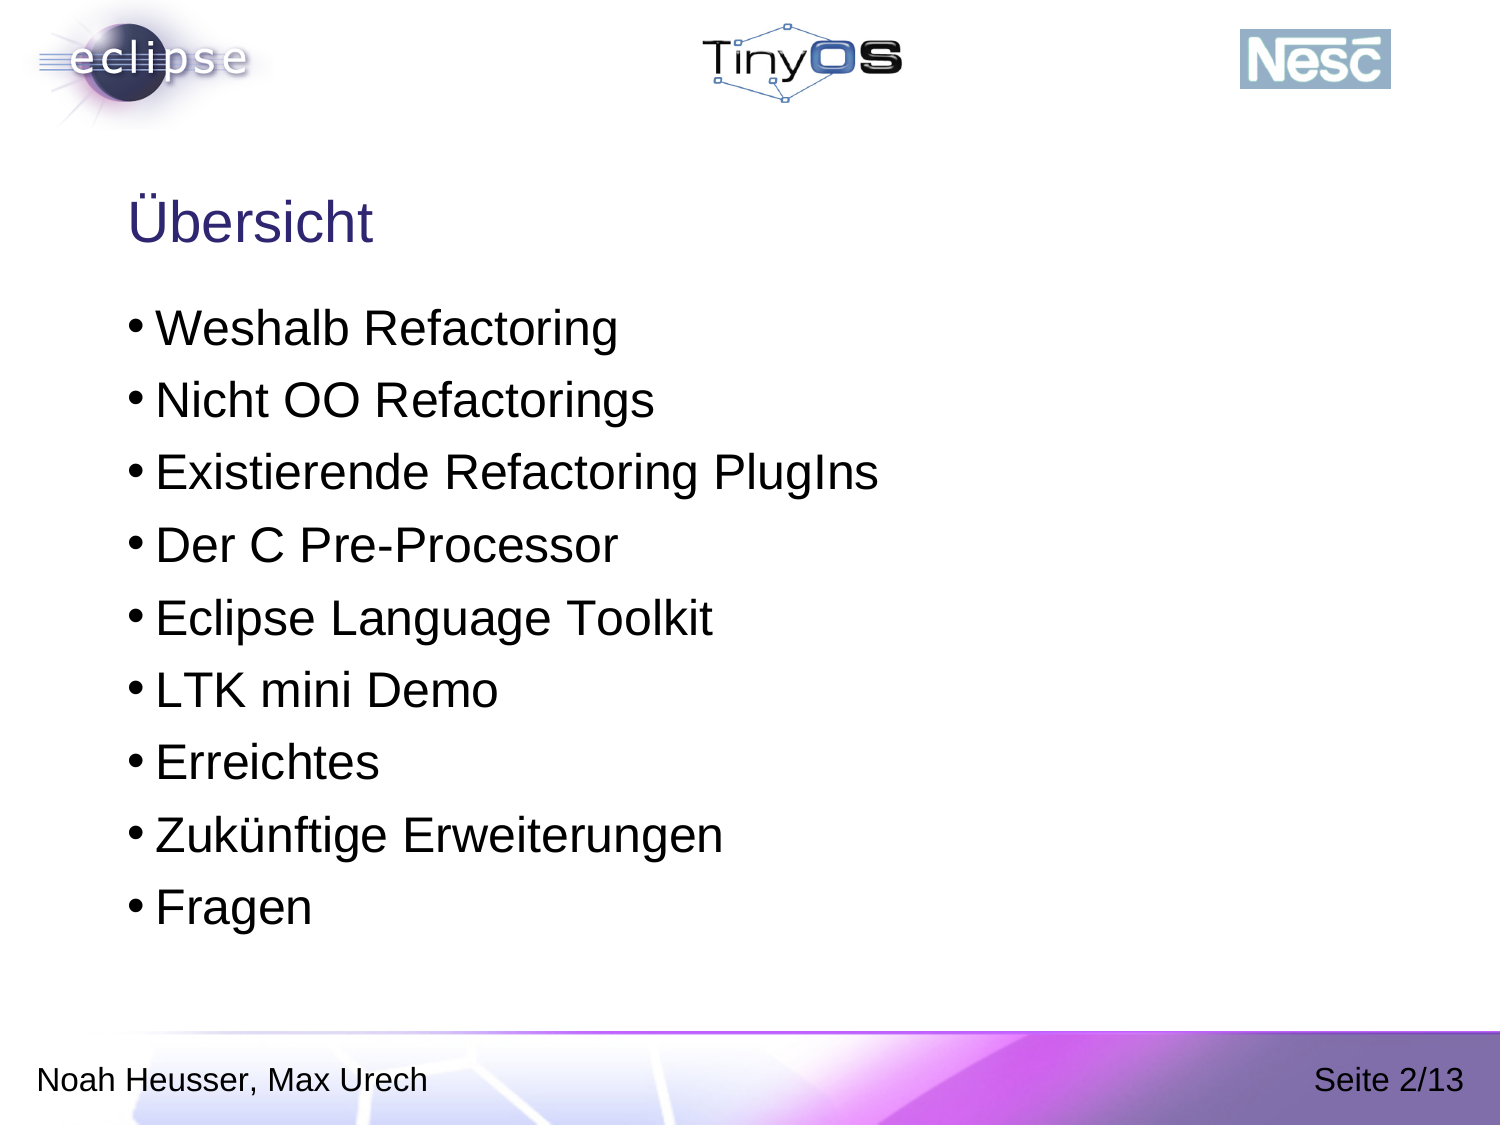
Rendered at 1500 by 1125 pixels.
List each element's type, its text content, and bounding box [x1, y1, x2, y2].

picture [696, 23, 904, 103]
picture [23, 0, 273, 130]
title Übersicht [112, 133, 1388, 287]
picture [0, 1031, 1500, 1125]
list Weshalb Refactoring Nicht OO Refactorings Existierende Refactoring PlugIns Der C Pre-Processor Eclipse Language Toolkit LTK mini Demo Erreichtes Zukünftige Erweiterungen Fragen [112, 287, 1388, 1030]
picture [1240, 29, 1391, 89]
